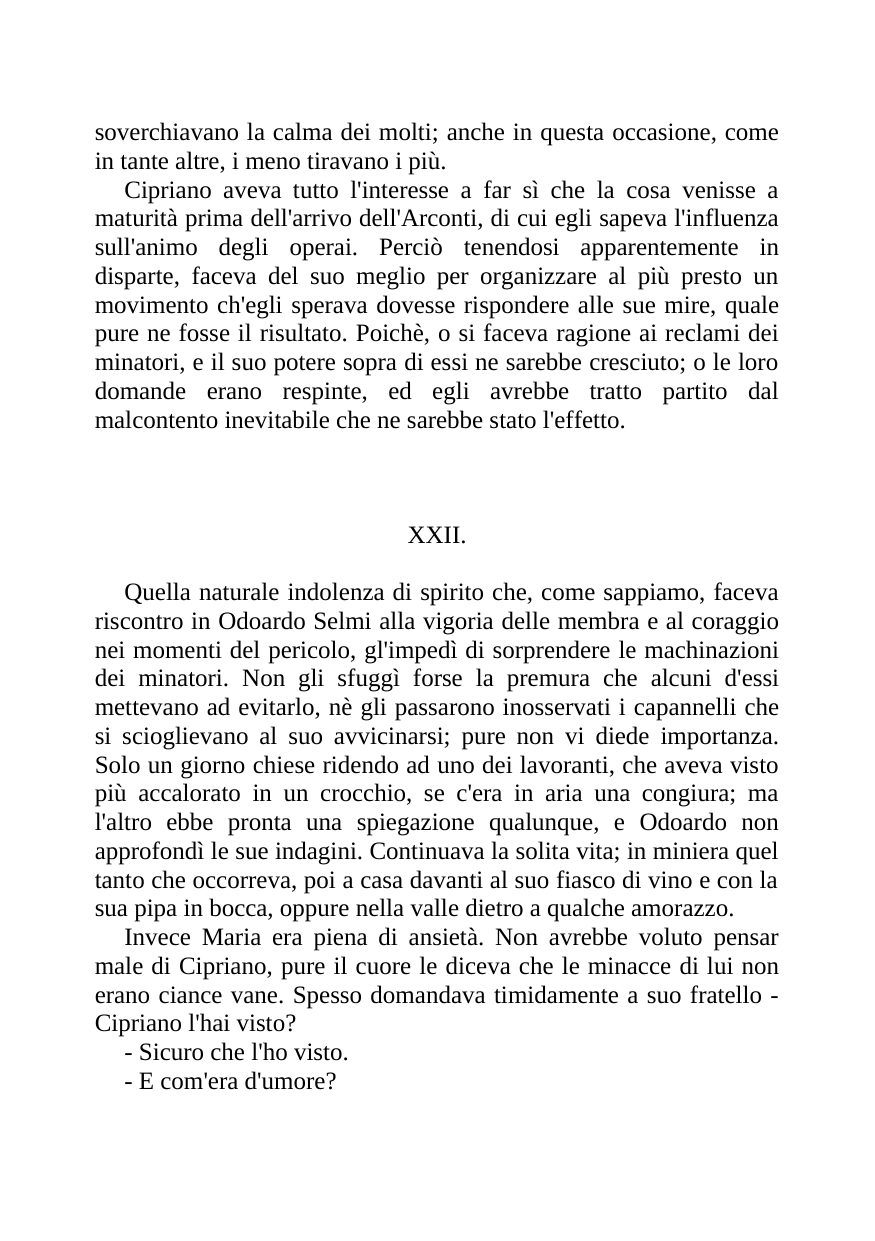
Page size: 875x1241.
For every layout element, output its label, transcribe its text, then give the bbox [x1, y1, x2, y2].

text XXII. [94, 520, 779, 548]
text Quella naturale indolenza di spirito che, come sappiamo, faceva riscontro in Odoardo Selmi alla vigoria delle membra e al coraggio nei momenti del pericolo, gl'impedì di sorprendere le machinazioni dei minatori. Non gli sfuggì forse la premura che alcuni d'essi mettevano ad evitarlo, nè gli passarono inosservati i capannelli che si scioglievano al suo avvicinarsi; pure non vi diede importanza. Solo un giorno chiese ridendo ad uno dei lavoranti, che aveva visto più accalorato in un crocchio, se c'era in aria una congiura; ma l'altro ebbe pronta una spiegazione qualunque, e Odoardo non approfondì le sue indagini. Continuava la solita vita; in miniera quel tanto che occorreva, poi a casa davanti al suo fiasco di vino e con la sua pipa in bocca, oppure nella valle dietro a qualche amorazzo. [94, 577, 779, 922]
text - E com'era d'umore? [94, 1066, 779, 1095]
text Cipriano aveva tutto l'interesse a far sì che la cosa venisse a maturità prima dell'arrivo dell'Arconti, di cui egli sapeva l'influenza sull'animo degli operai. Perciò tenendosi apparentemente in disparte, faceva del suo meglio per organizzare al più presto un movimento ch'egli sperava dovesse rispondere alle sue mire, quale pure ne fosse il risultato. Poichè, o si faceva ragione ai reclami dei minatori, e il suo potere sopra di essi ne sarebbe cresciuto; o le loro domande erano respinte, ed egli avrebbe tratto partito dal malcontento inevitabile che ne sarebbe stato l'effetto. [94, 175, 779, 433]
text - Sicuro che l'ho visto. [94, 1037, 779, 1066]
text soverchiavano la calma dei molti; anche in questa occasione, come in tante altre, i meno tiravano i più. [94, 117, 779, 175]
text Invece Maria era piena di ansietà. Non avrebbe voluto pensar male di Cipriano, pure il cuore le diceva che le minacce di lui non erano ciance vane. Spesso domandava timidamente a suo fratello - Cipriano l'hai visto? [94, 922, 779, 1037]
